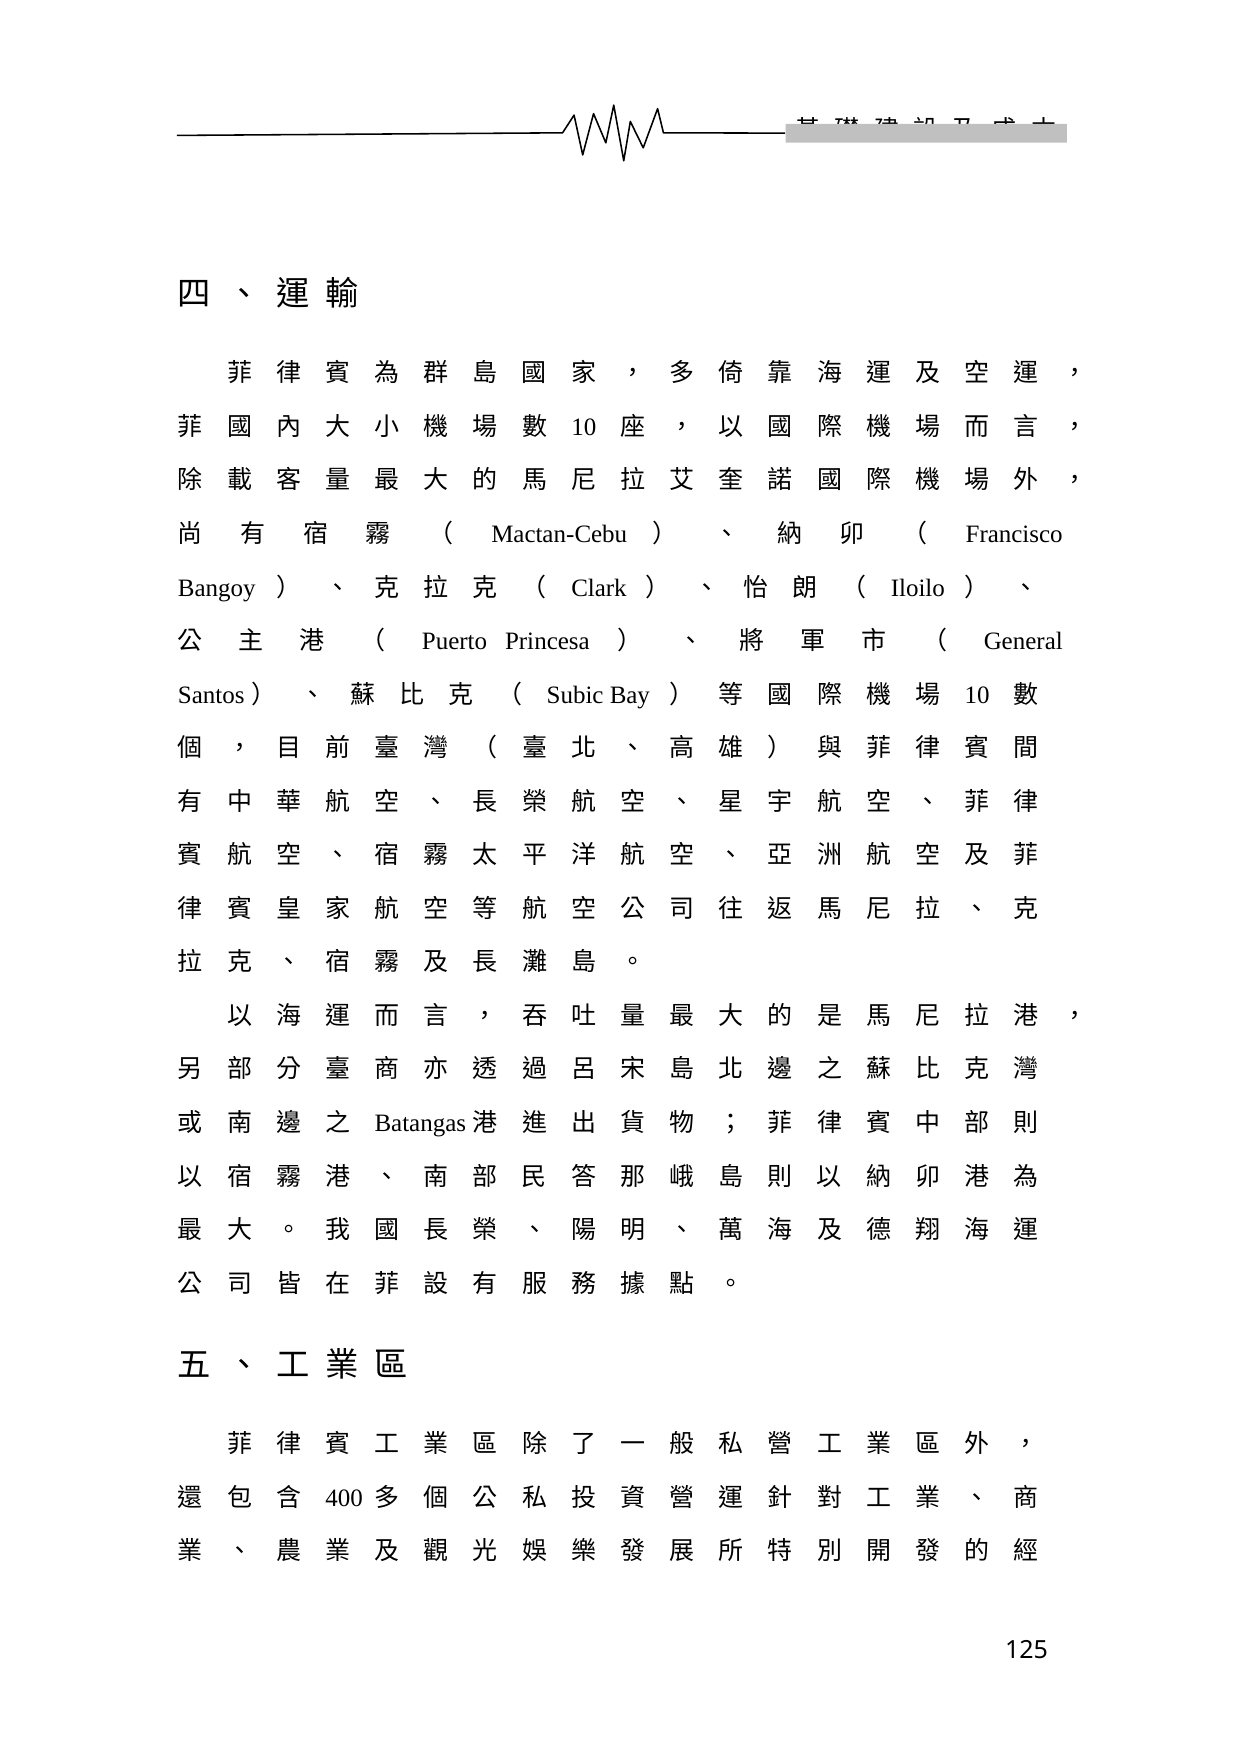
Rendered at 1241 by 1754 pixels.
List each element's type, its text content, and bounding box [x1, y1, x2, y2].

text 以海運而言，吞吐量最大的是馬尼拉港，另部分臺商亦透過呂宋島北邊之蘇比克灣或南邊之Batangas港進出貨物；菲律賓中部則以宿霧港、南部民答那峨島則以納卯港為最大。我國長榮、陽明、萬海及德翔海運公司皆在菲設有服務據點。 [178, 987, 1063, 1308]
text 四、運輸 [178, 264, 1063, 317]
text 五、工業區 [178, 1335, 1063, 1388]
text 菲律賓工業區除了一般私營工業區外，還包含400多個公私投資營運針對工業、商業、農業及觀光娛樂發展所特別開發的經 [178, 1415, 1063, 1576]
text 菲律賓為群島國家，多倚靠海運及空運，菲國內大小機場數10座，以國際機場而言，除載客量最大的馬尼拉艾奎諾國際機場外，尚有宿霧（Mactan-Cebu）、納卯（Francisco Bangoy）、克拉克（Clark）、怡朗（Iloilo）、公主港（Puerto Princesa）、將軍市（General Santos）、蘇比克（Subic Bay）等國際機場10數個，目前臺灣（臺北、高雄）與菲律賓間有中華航空、長榮航空、星宇航空、菲律賓航空、宿霧太平洋航空、亞洲航空及菲律賓皇家航空等航空公司往返馬尼拉、克拉克、宿霧及長灘島。 [178, 344, 1063, 987]
